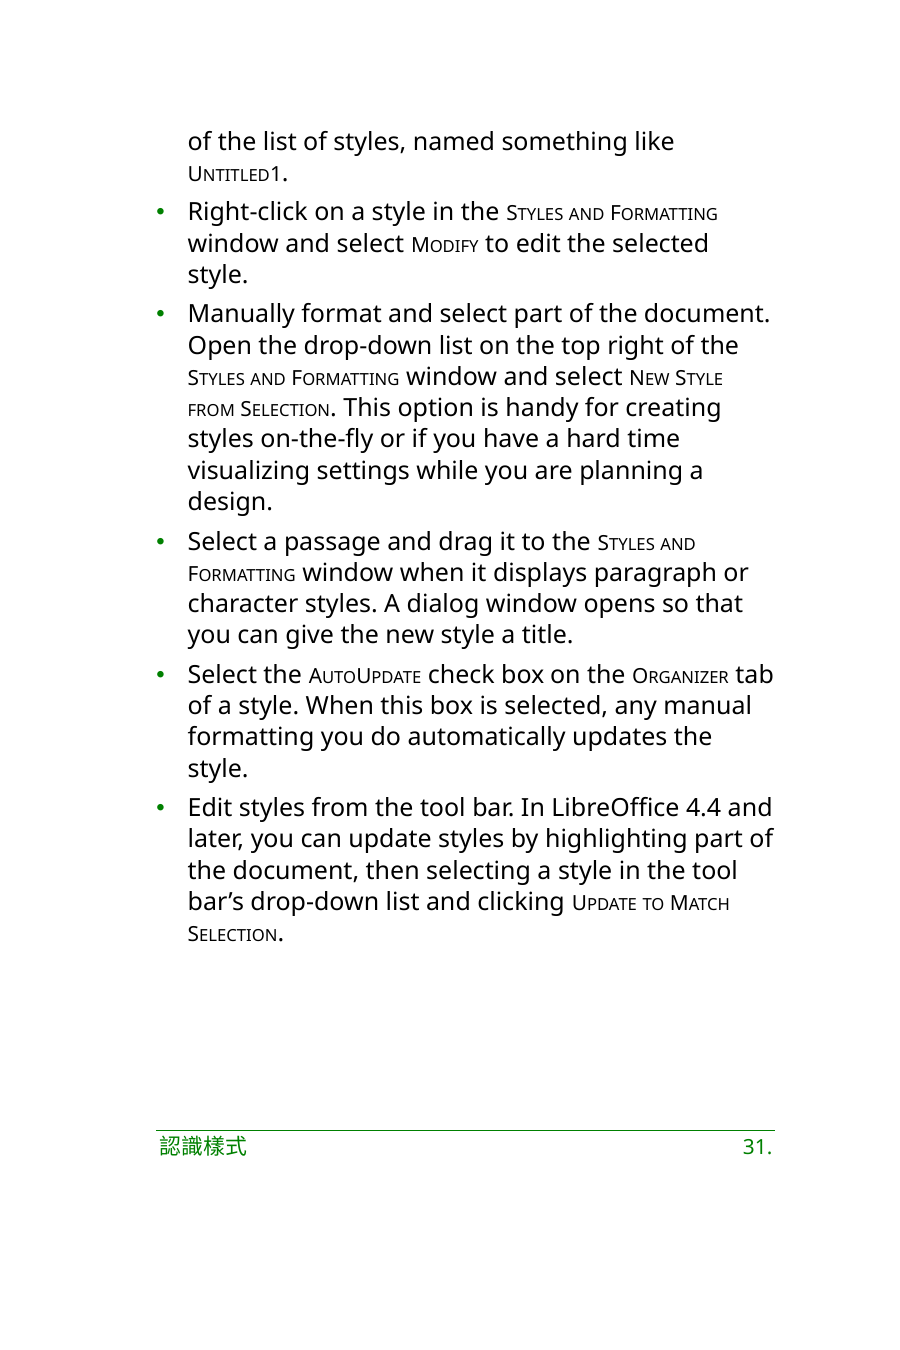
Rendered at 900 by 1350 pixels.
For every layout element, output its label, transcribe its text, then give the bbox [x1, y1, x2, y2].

list Right-click on a style in the Styles and Formatting window and select Modify to edit the selected style. [156, 196, 775, 289]
list Select the AutoUpdate check box on the Organizer tab of a style. When this box is selected, any manual formatting you do automatically updates the style. [156, 658, 775, 783]
list Edit styles from the tool bar. In LibreOffice 4.4 and later, you can update styles by highlighting part of the document, then selecting a style in the tool bar’s drop-down list and clicking Update to Match Selection. [156, 792, 775, 948]
list Select a passage and drag it to the Styles and Formatting window when it displays paragraph or character styles. A dialog window opens so that you can give the new style a title. [156, 525, 775, 650]
list of the list of styles, named something like Untitled1. [156, 125, 775, 187]
list Manually format and select part of the document. Open the drop-down list on the top right of the Styles and Formatting window and select New Style from Selection. This option is handy for creating styles on-the-fly or if you have a hard time visualizing settings while you are planning a design. [156, 298, 775, 517]
